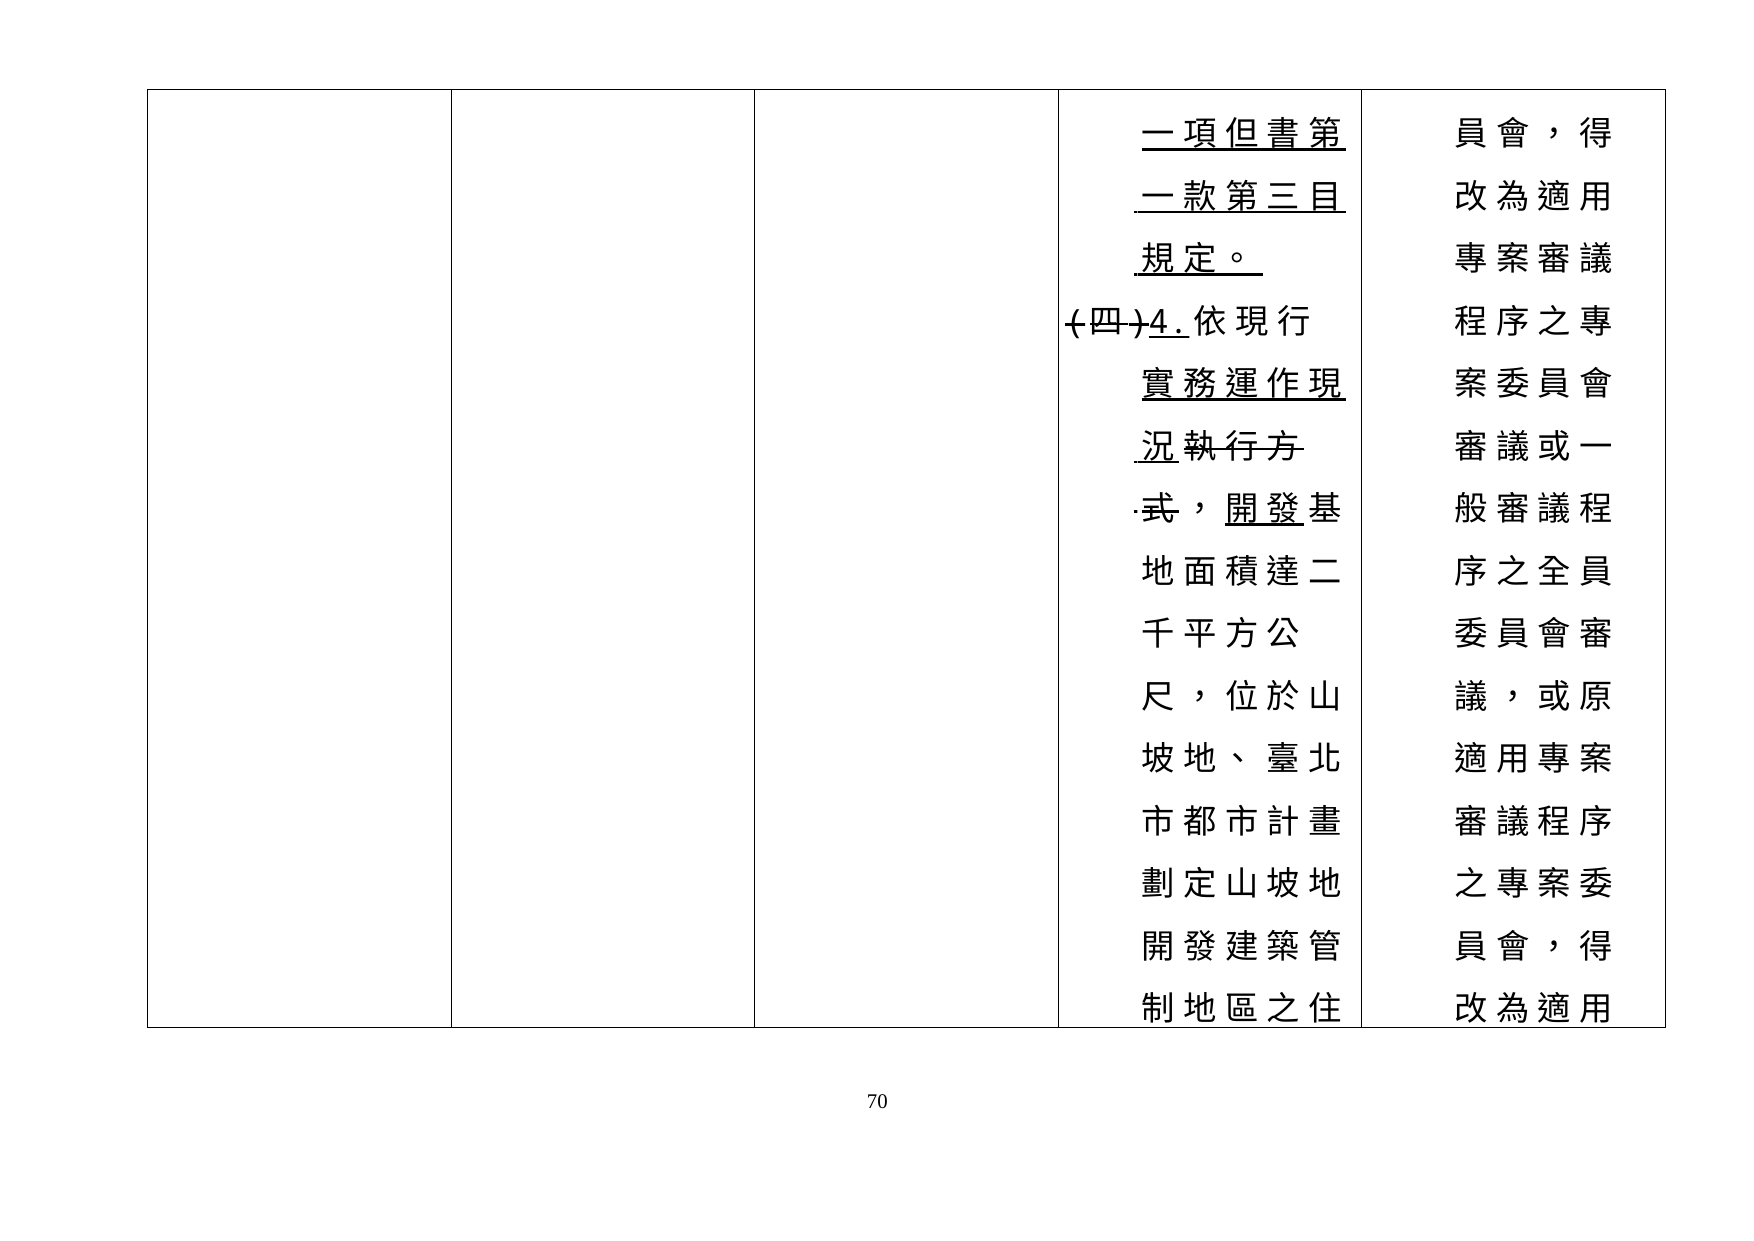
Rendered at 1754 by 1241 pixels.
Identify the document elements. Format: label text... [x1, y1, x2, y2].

table_cell 員會，得改為適用專案審議程序之專案委員會審議或一般審議程序之全員委員會審議，或原適用專案審議程序之專案委員會，得改為適用 [1362, 90, 1665, 1027]
table_cell 一項但書第一款第三目規定。 (四)4.依現行實務運作現況執行方式，開發基地面積達二千平方公尺，位於山坡地、臺北市都市計畫劃定山坡地開發建築管制地區之住 [1059, 90, 1361, 1027]
table_cell [755, 90, 1058, 1027]
table_cell [148, 90, 451, 1027]
table_cell [452, 90, 754, 1027]
